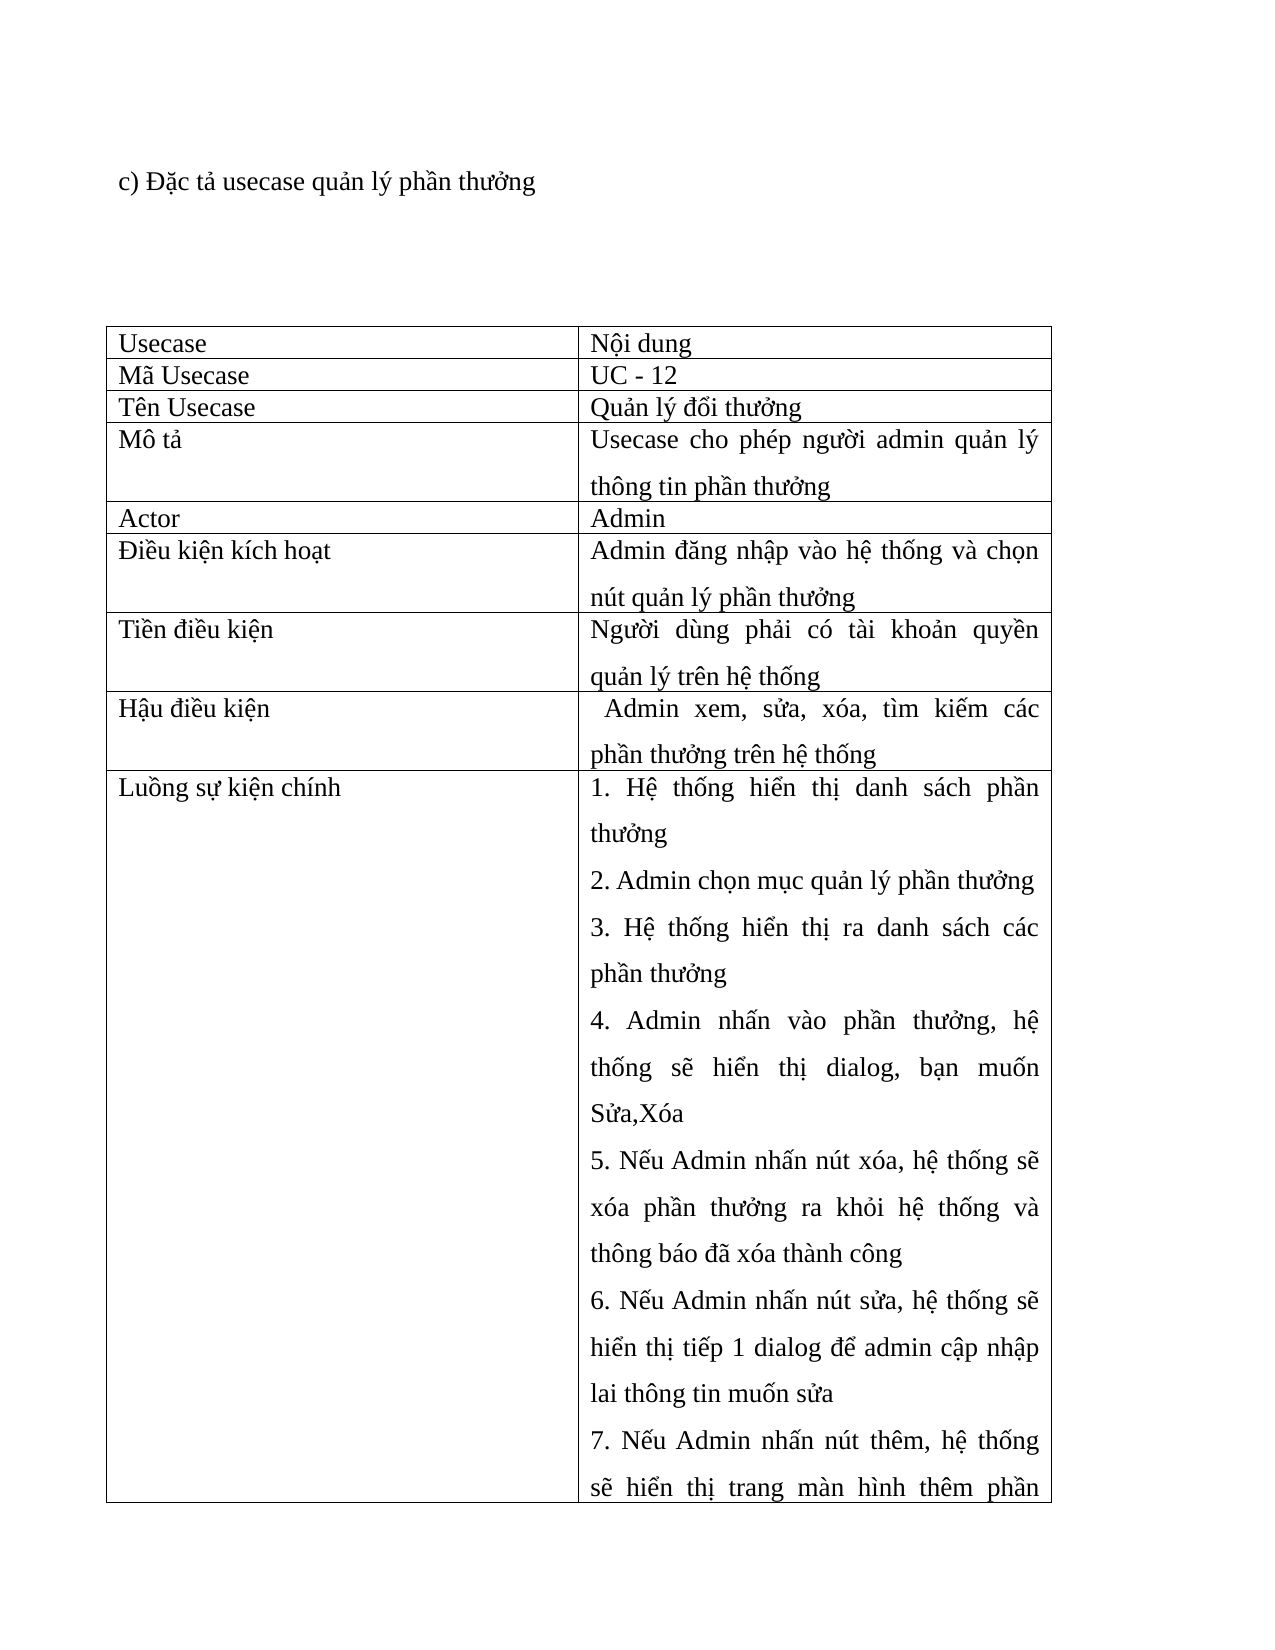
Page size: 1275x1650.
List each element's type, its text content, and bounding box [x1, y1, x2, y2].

table_cell Người dùng phải có tài khoản quyền quản lý trên hệ thống [579, 613, 1051, 691]
table_cell Usecase cho phép người admin quản lý thông tin phần thưởng [579, 423, 1051, 501]
table_cell Admin [579, 502, 1051, 533]
table_cell UC - 12 [579, 359, 1051, 390]
table_cell Tên Usecase [107, 391, 578, 422]
table_cell 1. Hệ thống hiển thị danh sách phần thưởng 2. Admin chọn mục quản lý phần thưởng 3. Hệ thống hiển thị ra danh sách các phần thưởng 4. Admin nhấn vào phần thưởng, hệ thống sẽ hiển thị dialog, bạn muốn Sửa,Xóa 5. Nếu Admin nhấn nút xóa, hệ thống sẽ xóa phần thưởng ra khỏi hệ thống và thông báo đã xóa thành công 6. Nếu Admin nhấn nút sửa, hệ thống sẽ hiển thị tiếp 1 dialog để admin cập nhập lai thông tin muốn sửa 7. Nếu Admin nhấn nút thêm, hệ thống sẽ hiển thị trang màn hình thêm phần [579, 771, 1051, 1502]
table_cell Luồng sự kiện chính [107, 771, 578, 1502]
table_cell Admin xem, sửa, xóa, tìm kiếm các phần thưởng trên hệ thống [579, 692, 1051, 770]
table_cell Tiền điều kiện [107, 613, 578, 691]
table_cell Quản lý đổi thưởng [579, 391, 1051, 422]
table_cell Hậu điều kiện [107, 692, 578, 770]
table_cell Actor [107, 502, 578, 533]
table_cell Mã Usecase [107, 359, 578, 390]
table_cell Điều kiện kích hoạt [107, 534, 578, 612]
table_header Nội dung [579, 327, 1051, 358]
subtitle c) Đặc tả usecase quản lý phần thưởng [118, 165, 1157, 196]
table_cell Mô tả [107, 423, 578, 501]
table_cell Admin đăng nhập vào hệ thống và chọn nút quản lý phần thưởng [579, 534, 1051, 612]
table_header Usecase [107, 327, 578, 358]
